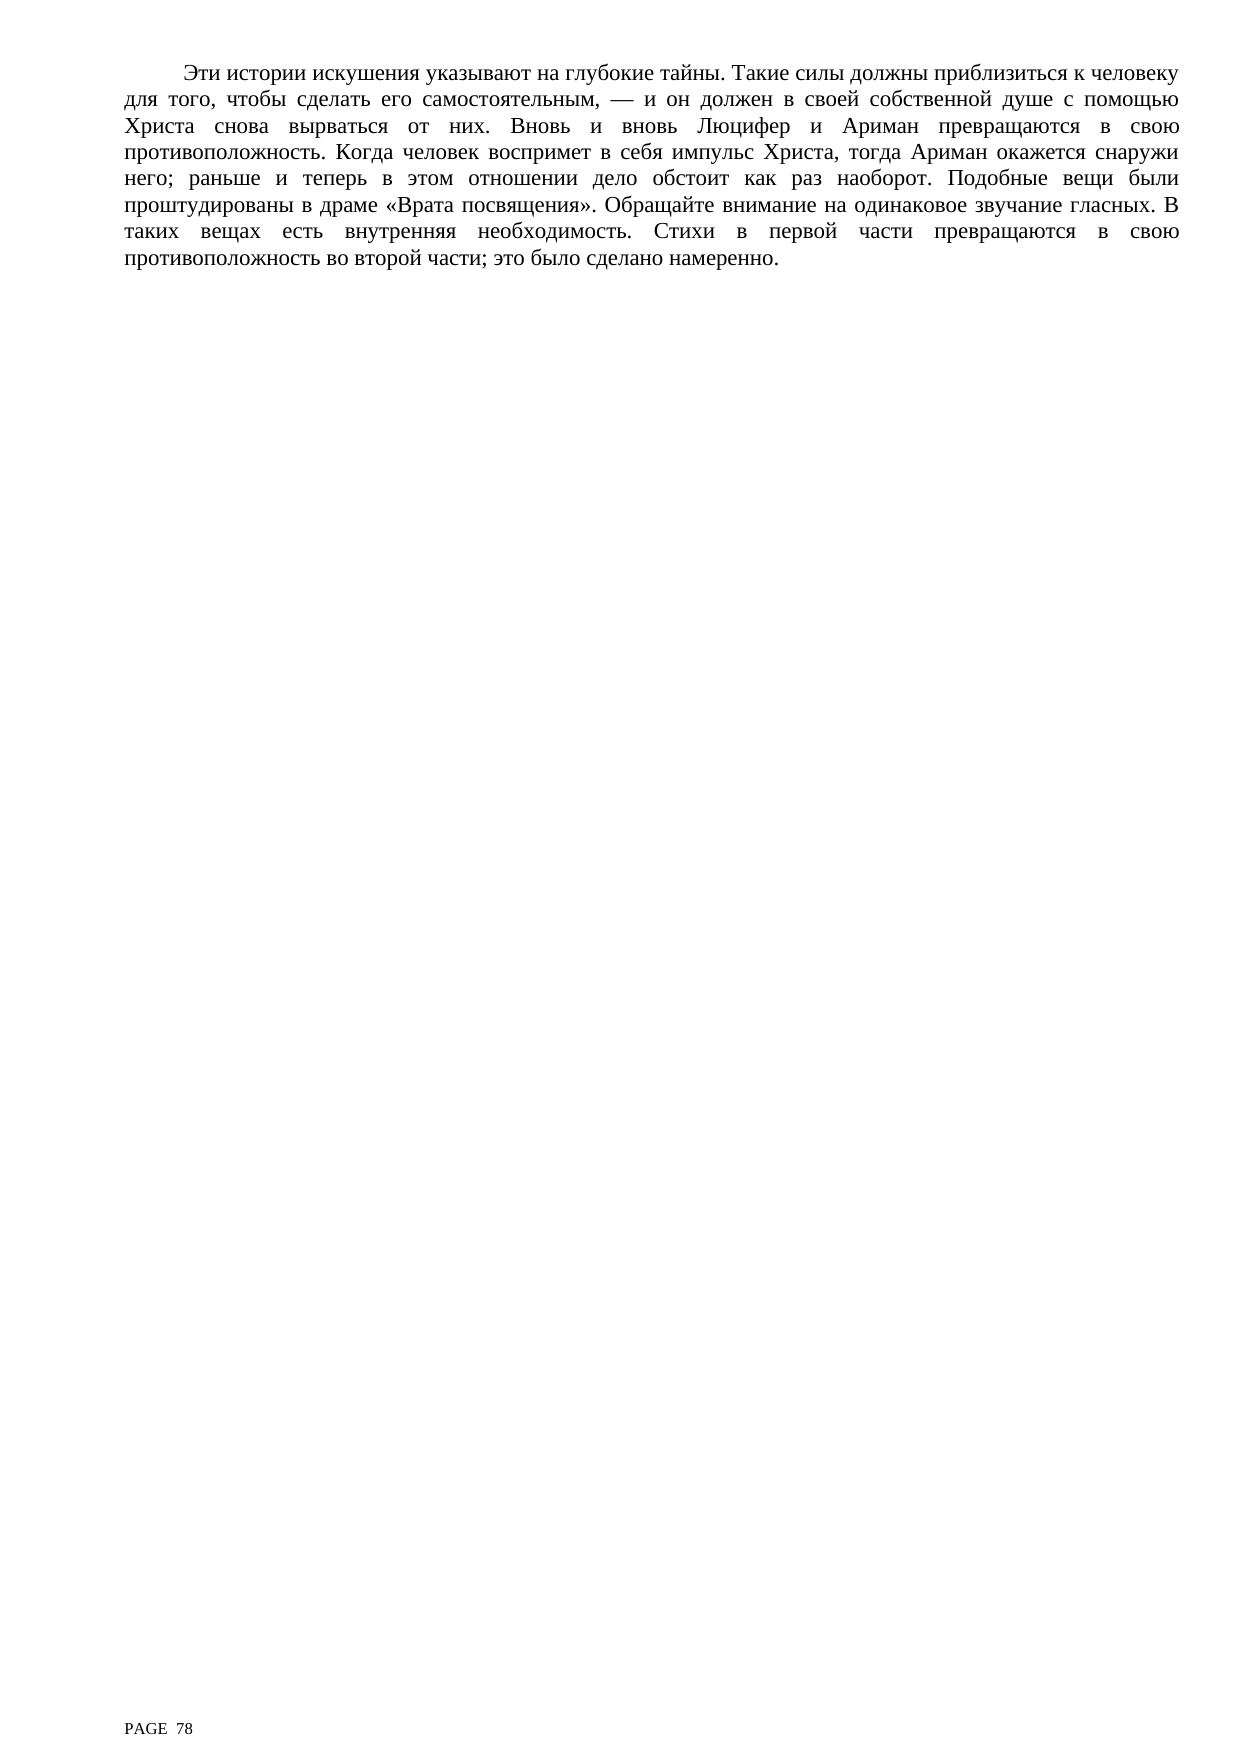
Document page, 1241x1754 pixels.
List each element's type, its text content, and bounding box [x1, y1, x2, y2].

text Эти истории искушения указывают на глубокие тайны. Такие силы должны приблизиться к человеку для того, чтобы сделать его самостоятельным, — и он должен в своей собственной душе с помощью Христа снова вырваться от них. Вновь и вновь Люцифер и Ариман превращаются в свою противоположность. Когда человек воспримет в себя импульс Христа, тогда Ариман окажется снаружи него; раньше и теперь в этом отношении дело обстоит как раз наоборот. Подобные вещи были проштудированы в драме «Врата посвящения». Обращайте внимание на одинаковое звучание гласных. В таких вещах есть внутренняя необходимость. Стихи в первой части превращаются в свою противоположность во второй части; это было сделано намеренно. [124, 59, 1181, 270]
